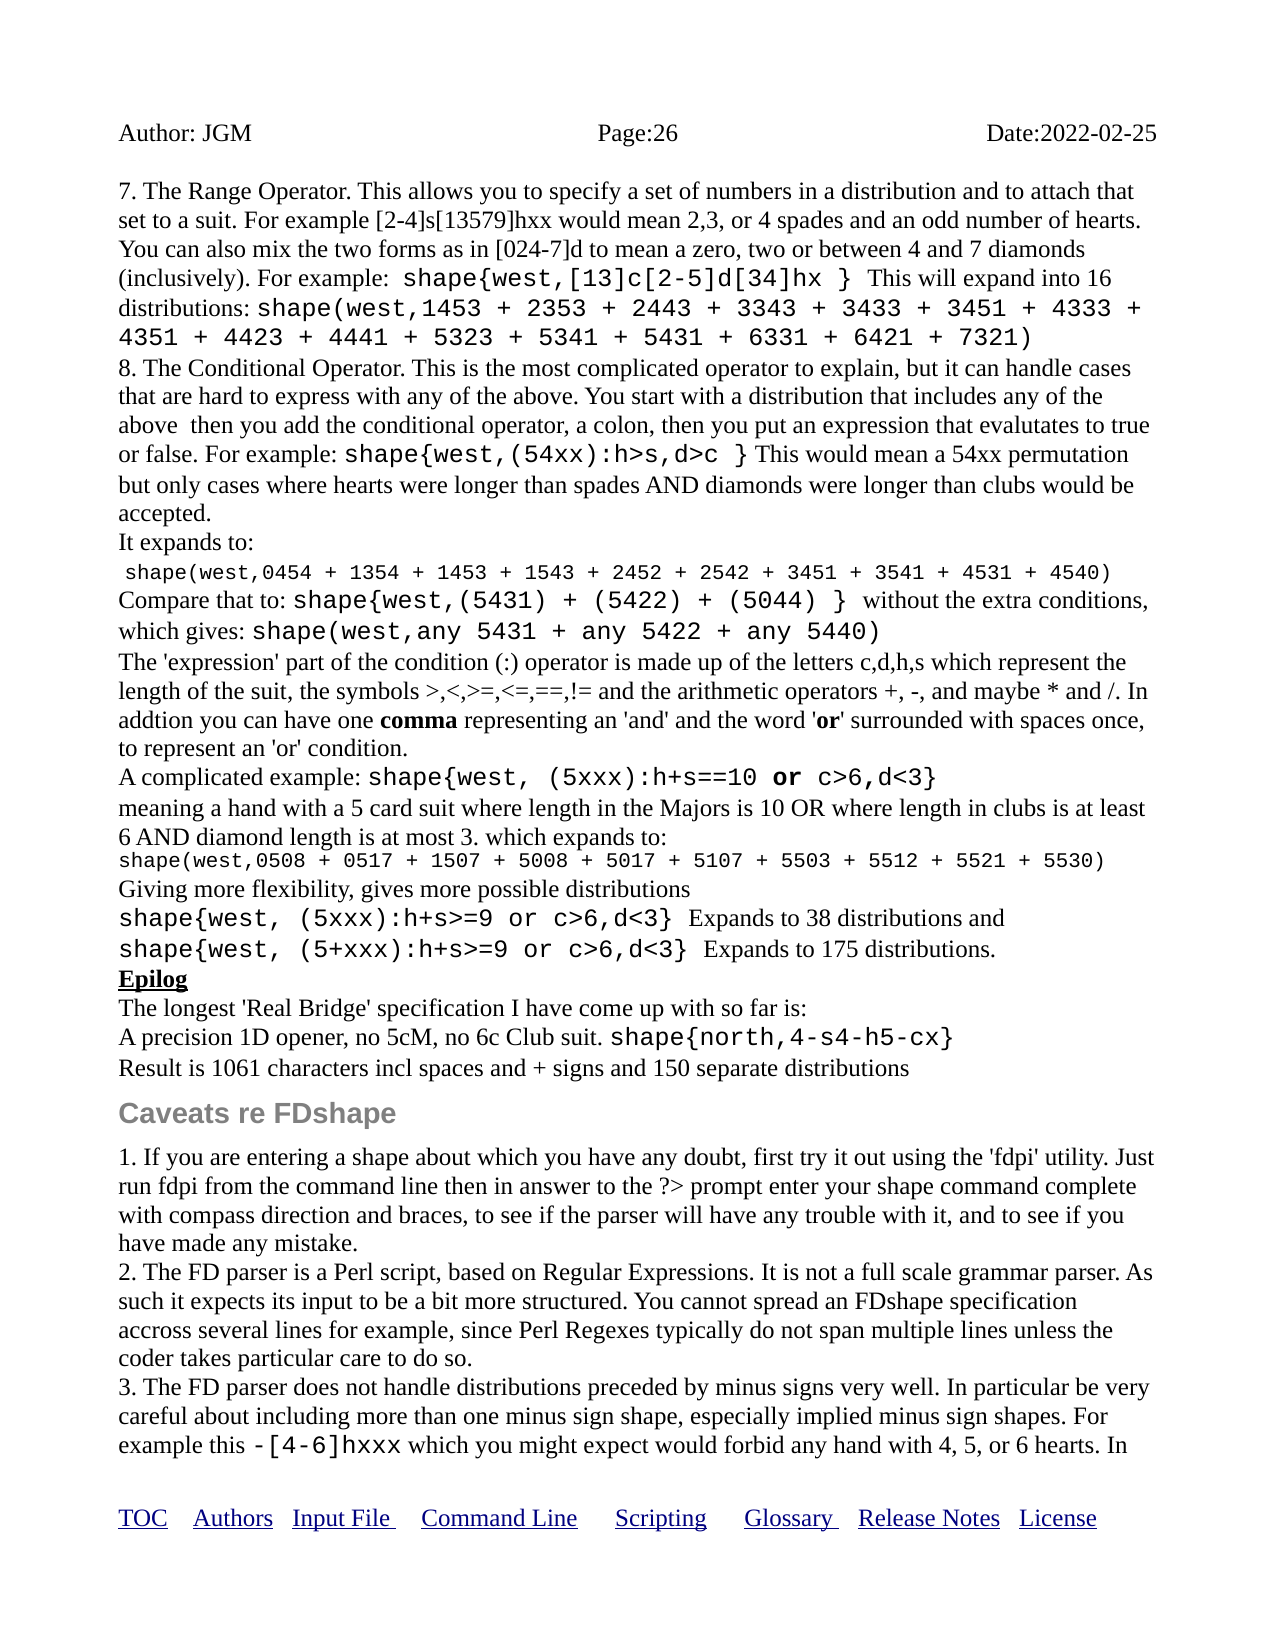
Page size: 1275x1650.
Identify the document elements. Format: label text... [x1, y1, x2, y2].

text 7. The Range Operator. This allows you to specify a set of numbers in a distribution and to attach that set to a suit. For example [2-4]s[13579]hxx would mean 2,3, or 4 spades and an odd number of hearts. [118, 176, 1157, 234]
text shape(west,0508 + 0517 + 1507 + 5008 + 5017 + 5107 + 5503 + 5512 + 5521 + 5530) [118, 851, 1157, 874]
text It expands to: [118, 527, 1157, 556]
text Result is 1061 characters incl spaces and + signs and 150 separate distributions [118, 1053, 1157, 1082]
text Compare that to: shape{west,(5431) + (5422) + (5044) } without the extra conditions, which gives: shape(west,any 5431 + any 5422 + any 5440) [118, 586, 1157, 647]
text 8. The Conditional Operator. This is the most complicated operator to explain, but it can handle cases that are hard to express with any of the above. You start with a distribution that includes any of the above then you add the conditional operator, a colon, then you put an expression that evalutates to true or false. For example: shape{west,(54xx):h>s,d>c } This would mean a 54xx permutation but only cases where hearts were longer than spades AND diamonds were longer than clubs would be accepted. [118, 353, 1157, 527]
text shape{west, (5+xxx):h+s>=9 or c>6,d<3} Expands to 175 distributions. [118, 934, 1157, 964]
text The longest 'Real Bridge' specification I have come up with so far is: [118, 993, 1157, 1022]
text meaning a hand with a 5 card suit where length in the Majors is 10 OR where length in clubs is at least 6 AND diamond length is at most 3. which expands to: [118, 793, 1157, 851]
text 3. The FD parser does not handle distributions preceded by minus signs very well. In particular be very careful about including more than one minus sign shape, especially implied minus sign shapes. For example this -[4-6]hxxx which you might expect would forbid any hand with 4, 5, or 6 hearts. In [118, 1372, 1157, 1461]
text Giving more flexibility, gives more possible distributions [118, 874, 1157, 903]
text A complicated example: shape{west, (5xxx):h+s==10 or c>6,d<3} [118, 762, 1157, 793]
text A precision 1D opener, no 5cM, no 6c Club suit. shape{north,4-s4-h5-cx} [118, 1022, 1157, 1053]
text You can also mix the two forms as in [024-7]d to mean a zero, two or between 4 and 7 diamonds (inclusively). For example: shape{west,[13]c[2-5]d[34]hx } This will expand into 16 distributions: shape(west,1453 + 2353 + 2443 + 3343 + 3433 + 3451 + 4333 + 4351 + 4423 + 4441 + 5323 + 5341 + 5431 + 6331 + 6421 + 7321) [118, 234, 1157, 353]
text The 'expression' part of the condition (:) operator is made up of the letters c,d,h,s which represent the length of the suit, the symbols >,<,>=,<=,==,!= and the arithmetic operators +, -, and maybe * and /. In addtion you can have one comma representing an 'and' and the word 'or' surrounded with spaces once, to represent an 'or' condition. [118, 647, 1157, 762]
text 1. If you are entering a shape about which you have any doubt, first try it out using the 'fdpi' utility. Just run fdpi from the command line then in answer to the ?> prompt enter your shape command complete with compass direction and braces, to see if the parser will have any trouble with it, and to see if you have made any mistake. [118, 1142, 1157, 1257]
text Epilog [118, 964, 1157, 993]
text 2. The FD parser is a Perl script, based on Regular Expressions. It is not a full scale grammar parser. As such it expects its input to be a bit more structured. You cannot spread an FDshape specification accross several lines for example, since Perl Regexes typically do not span multiple lines unless the coder takes particular care to do so. [118, 1257, 1157, 1372]
text shape(west,0454 + 1354 + 1453 + 1543 + 2452 + 2542 + 3451 + 3541 + 4531 + 4540) [118, 556, 1157, 586]
text shape{west, (5xxx):h+s>=9 or c>6,d<3} Expands to 38 distributions and [118, 903, 1157, 934]
subtitle Caveats re FDshape [118, 1096, 1157, 1130]
